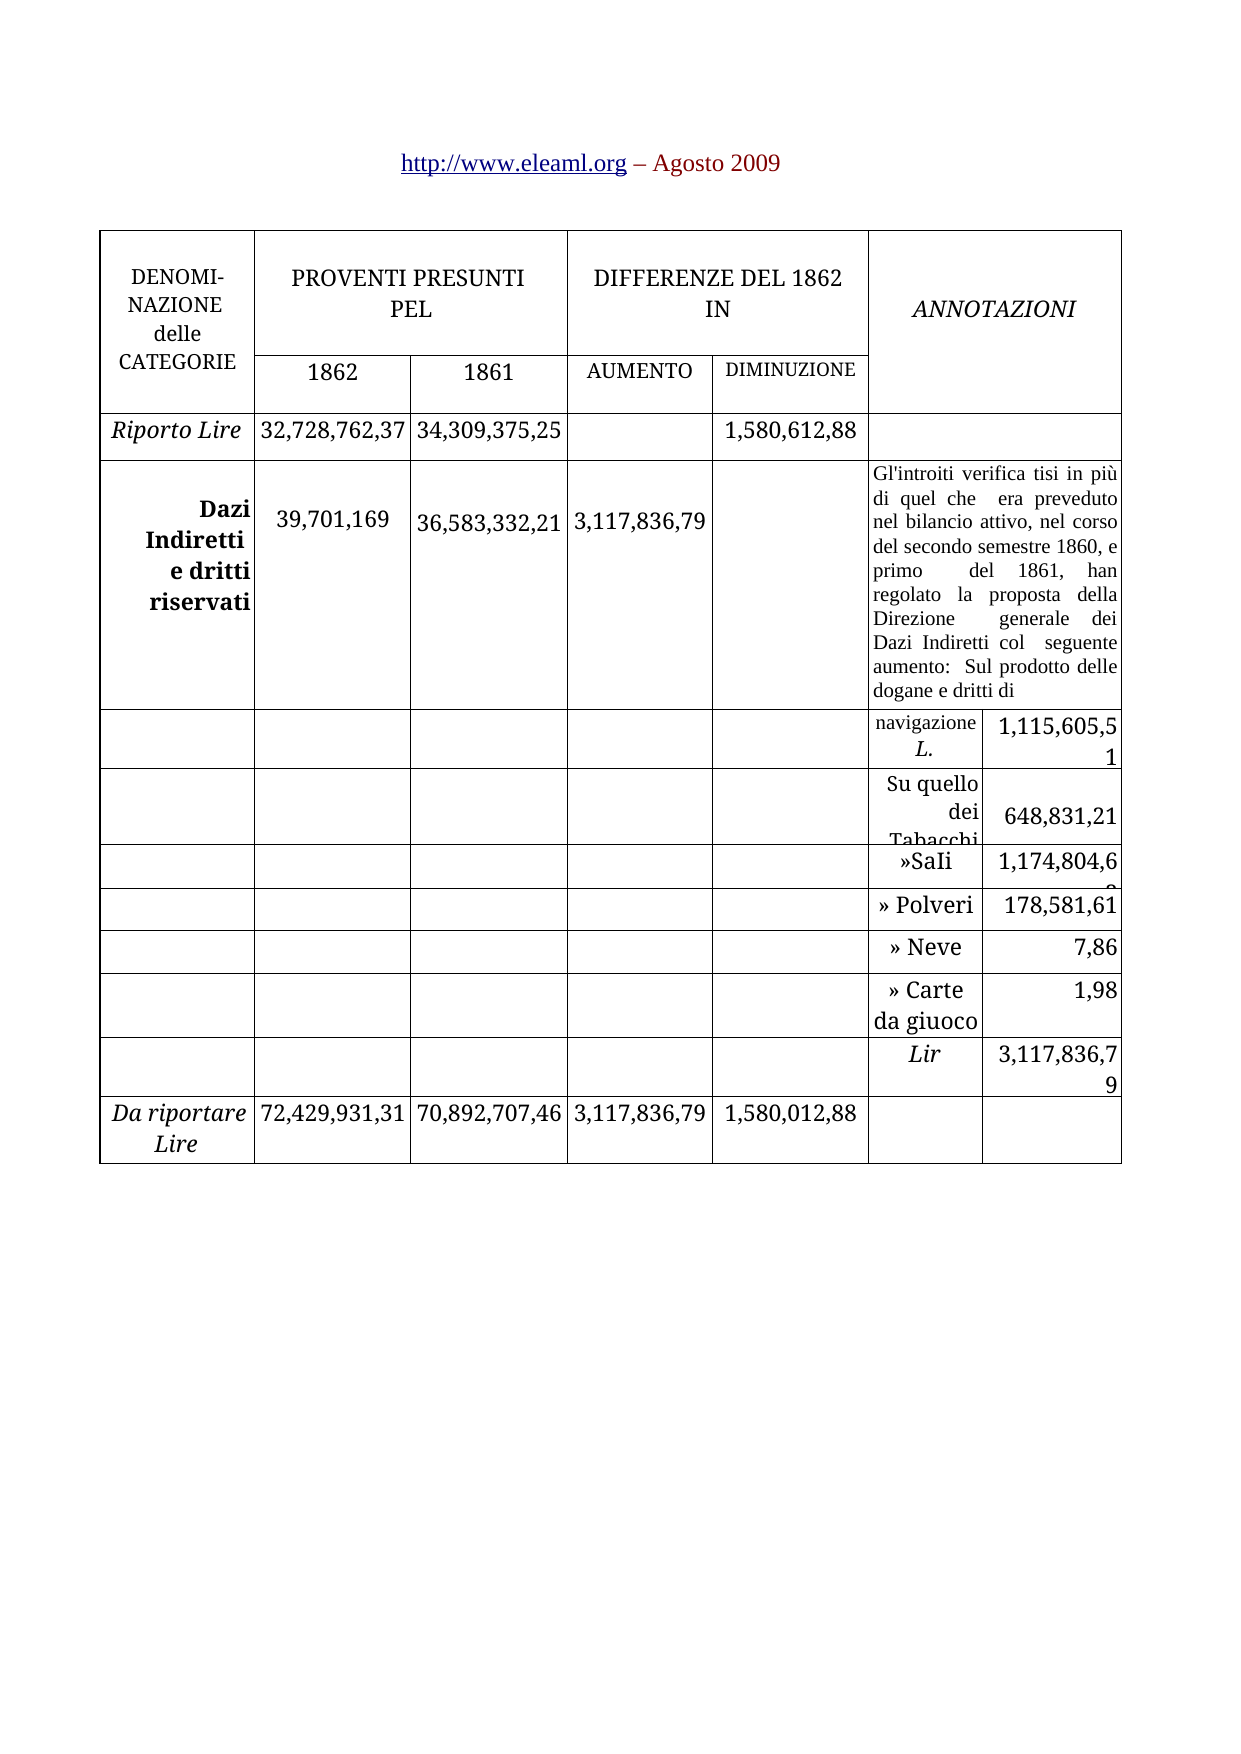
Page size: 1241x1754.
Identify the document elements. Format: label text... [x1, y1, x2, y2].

table_cell » Polveri [869, 889, 982, 930]
table_cell [568, 1038, 712, 1096]
table_cell [713, 1038, 868, 1096]
table_cell [411, 710, 567, 768]
table_cell 32,728,762,37 [255, 414, 410, 460]
table_cell »SaIi [869, 845, 982, 888]
table_cell [411, 889, 567, 930]
table_cell [713, 974, 868, 1037]
table_cell 72,429,931,31 [255, 1097, 410, 1163]
table_cell [568, 710, 712, 768]
table_cell 178,581,61 [983, 889, 1121, 930]
table_cell [568, 974, 712, 1037]
table_cell [568, 845, 712, 888]
table_cell 34,309,375,25 [411, 414, 567, 460]
table_cell DIMINUZIONE [713, 356, 868, 413]
table_cell [713, 845, 868, 888]
table_cell 39,701,169 [255, 461, 410, 709]
table_cell [255, 974, 410, 1037]
table_cell Gl'introiti verifica tisi in più di quel che era preveduto nel bilancio attivo, nel corso del secondo semestre 1860, e primo del 1861, han regolato la proposta della Direzione generale dei Dazi Indiretti col seguente aumento: Sul prodotto delle dogane e dritti di [869, 461, 1121, 709]
table_cell [101, 974, 254, 1037]
table_cell 1862 [255, 356, 410, 413]
table_header PROVENTI PRESUNTI PEL [255, 231, 567, 355]
table_cell 36,583,332,21 [411, 461, 567, 709]
table_cell [568, 769, 712, 844]
table_cell 648,831,21 [983, 769, 1121, 844]
table_cell Riporto Lire [101, 414, 254, 460]
table_cell [101, 1038, 254, 1096]
table_cell [713, 931, 868, 973]
table_cell [869, 1097, 982, 1163]
table_cell Dazi Indiretti e dritti riservati [101, 461, 254, 709]
table_cell [255, 889, 410, 930]
table_header ANNOTAZIONI [869, 231, 1121, 413]
table_cell 1,580,612,88 [713, 414, 868, 460]
table_cell [255, 769, 410, 844]
table_cell [568, 414, 712, 460]
table_cell [713, 769, 868, 844]
table_cell [568, 889, 712, 930]
table_cell 70,892,707,46 [411, 1097, 567, 1163]
table_cell [101, 889, 254, 930]
table_cell [713, 889, 868, 930]
table_cell [568, 931, 712, 973]
table_cell 1,580,012,88 [713, 1097, 868, 1163]
table_header DIFFERENZE DEL 1862 IN [568, 231, 868, 355]
table_cell AUMENTO [568, 356, 712, 413]
table_cell 7,86 [983, 931, 1121, 973]
table_cell [255, 1038, 410, 1096]
table_cell [255, 710, 410, 768]
table_cell [255, 845, 410, 888]
table_cell 1861 [411, 356, 567, 413]
table_cell [101, 931, 254, 973]
table_cell [411, 1038, 567, 1096]
table_cell [411, 974, 567, 1037]
table_cell [101, 845, 254, 888]
table_cell [101, 710, 254, 768]
table_cell 3,117,836,79 [568, 461, 712, 709]
table_cell [713, 710, 868, 768]
table_cell [411, 845, 567, 888]
table_cell [983, 1097, 1121, 1163]
table_cell [255, 931, 410, 973]
table_header DENOMI-NAZIONE delle CATEGORIE [101, 231, 254, 413]
table_cell [101, 769, 254, 844]
table_cell Da riportare Lire [101, 1097, 254, 1163]
table_cell » Neve [869, 931, 982, 973]
table_cell [411, 931, 567, 973]
table_cell Lir [869, 1038, 982, 1096]
table_cell [713, 461, 868, 709]
table_cell 3,117,836,79 [568, 1097, 712, 1163]
table_cell navigazione L. [869, 710, 982, 768]
table_cell [869, 414, 1121, 460]
table_cell » Carte da giuoco [869, 974, 982, 1037]
table_cell 1,98 [983, 974, 1121, 1037]
table_cell [411, 769, 567, 844]
